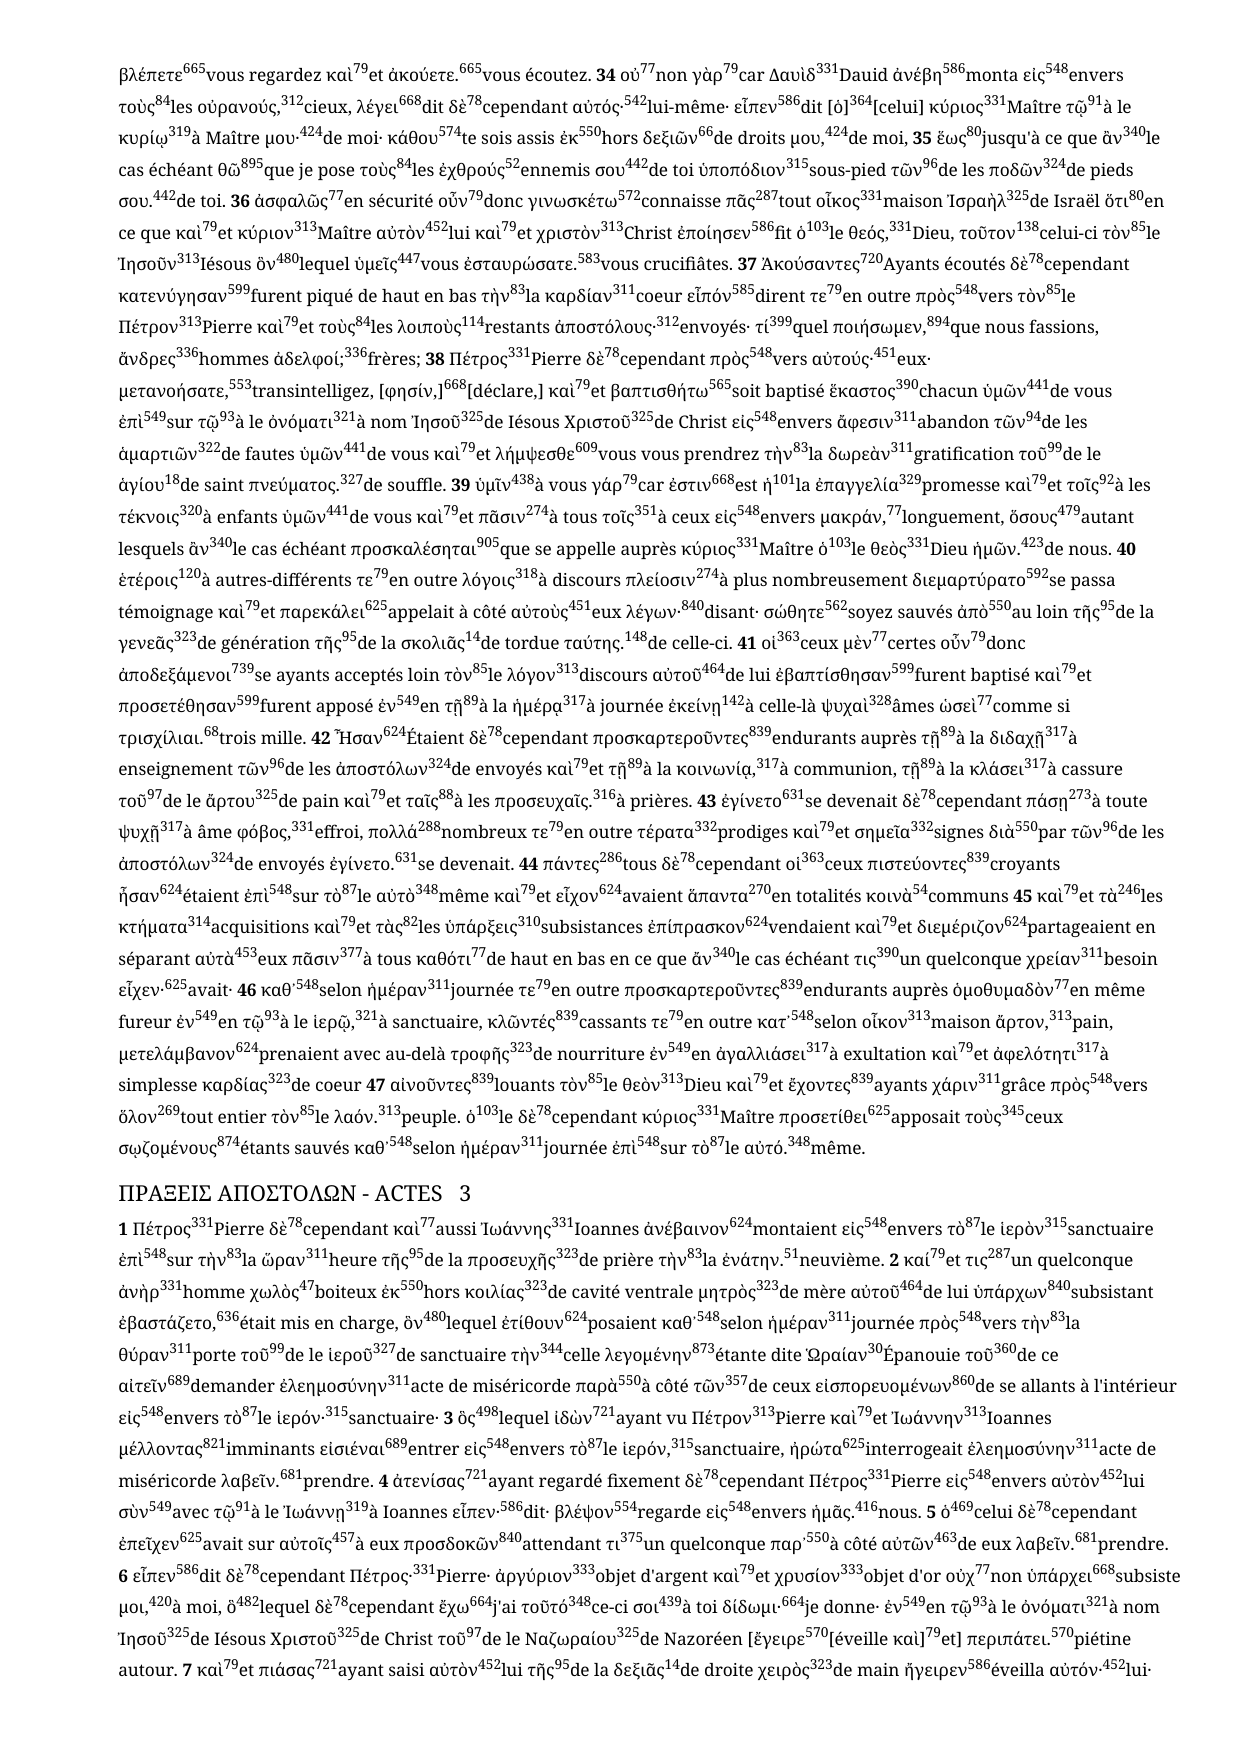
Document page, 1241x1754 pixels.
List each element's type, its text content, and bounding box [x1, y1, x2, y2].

text 1 Καὶ79Et ἐν549en τῷ354à ce συμπληροῦσθαι692être fait plénitude ensemble τὴν83la ἡμέραν311journée τῆς95de la πεντηκοστῆς323de pentecôte ἦσαν624étaient πάντες389tous ὁμοῦ77au même lieu ἐπὶ548sur τὸ87le αὐτό.348même. 2 καὶ79et ἐγένετο592se devint ἄφνω77tout à coup ἐκ550hors τοῦ97de le οὐρανοῦ325de ciel ἦχος331écho ὥσπερ80comme certes φερομένης883de étante portée πνοῆς323de souffle βιαίας14de violent καὶ79et ἐπλήρωσεν586fit plénitude ὅλον269tout entier τὸν85le οἶκον313maison οὗ77où ἦσαν624étaient καθήμενοι866se étants assis 3 καὶ79et ὤφθησαν599furent vu αὐτοῖς457à eux διαμεριζόμεναι864se partageantes en séparant γλῶσσαι328langues ὡσεὶ80comme si πυρὸς327de feu καὶ79et ἐκάθισεν586assit ἐφ᾽548sur ἕνα53un ἕκαστον269chacun αὐτῶν,463de eux, 4 καὶ79et ἐπλήσθησαν599furent rempli πάντες389tous πνεύματος327de souffle ἁγίου18de saint καὶ79et ἤρξαντο591se originèrent λαλεῖν689bavarder ἑτέραις118à autres-différentes γλώσσαις316à langues καθὼς77de haut en bas comme τὸ105le πνεῦμα333souffle ἐδίδου625donnait ἀποφθέγγεσθαι690se proférer au loin αὐτοῖς.457à eux. 5 Ἦσαν624Étaient δὲ78cependant εἰς547envers Ἰερουσαλὴμ317à Ierousalem κατοικοῦντες839établissants maison d'habitation Ἰουδαῖοι,70Ioudaiens, ἄνδρες330hommes εὐλαβεῖς21précautionneux ἀπὸ550au loin παντὸς283de tout ἔθνους327de ethnie τῶν359de ces ὑπὸ548sous τὸν85le οὐρανόν.313ciel. 6 γενομένης732de se ayante devenue δὲ78cependant τῆς95de la φωνῆς323de voix ταύτης148de celle-ci συνῆλθεν586vint ensemble τὸ105le πλῆθος333multitude καὶ79et συνεχύθη,600fut versé ensemble dans la confusion, ὅτι80en ce que ἤκουον624écoutaient εἷς71un ἕκαστος287chacun τῇ249à la ἰδίᾳ119à en propre διαλέκτῳ317à dialecte λαλούντων833de bavardants αὐτῶν.463de eux. 7 ἐξίσταντο630se extasiaient δὲ78cependant πάντες389tous καὶ79et ἐθαύμαζον624étonnaient λέγοντες·839disants· οὐχ340non ἰδοὺ306voici ἅπαντες286en totalités οὗτοί363ceux-ci εἰσιν667sont οἱ497ceux λαλοῦντες839bavardants Γαλιλαῖοι;46Galiléens; 8 καὶ79et πῶς77comment? ἡμεῖς430nous ἀκούομεν663nous écoutons ἕκαστος390chacun τῇ81à la ἰδίᾳ119à en propre διαλέκτῳ317à dialecte ἡμῶν423de nous ἐν549en ᾗ484à laquelle ἐγεννήθημεν;595nous fûmes engendré; 9 Πάρθοι330Parthes καὶ79et Μῆδοι330Mèdes καὶ79et Ἐλαμῖται330Élamites καὶ79et οἱ363ceux κατοικοῦντες839établissants maison d'habitation τὴν83la Μεσοποταμίαν,311Mésopotamie, Ἰουδαίαν311Ioudaia τε79en outre καὶ79et Καππαδοκίαν,311Kapadokya, Πόντον313Pontus καὶ79et τὴν83la Ἀσίαν,311Asie, 10 Φρυγίαν311Phrygie τε79en outre καὶ79et Παμφυλίαν,311Pamphylie, Αἴγυπτον311Égypte καὶ79et τὰ86les μέρη314parts τῆς95de la Λιβύης323de Libye τῆς356de celle κατὰ548selon Κυρήνην,311Cyrène, καὶ79et οἱ363ceux ἐπιδημοῦντες839surpeuplants Ῥωμαῖοι,70Romains, 11 Ἰουδαῖοί70Ioudaiens τε79en outre καὶ79et προσήλυτοι,330prosélytes, Κρῆτες330Crétois καὶ79et Ἄραβες,330Arabes, ἀκούομεν663nous écoutons λαλούντων833de bavardants αὐτῶν463de eux ταῖς88à les ἡμετέραις221à nôtres γλώσσαις316à langues τὰ86les μεγαλεῖα54grandioses τοῦ97de le θεοῦ.325de Dieu. 12 ἐξίσταντο630se extasiaient δὲ78cependant πάντες389tous καὶ79et διηποροῦντο,630se hésitaient complètement, ἄλλος390autre πρὸς548vers ἄλλον373autre λέγοντες·839disants· τί412quel θέλει668veut τοῦτο348ce-ci εἶναι;689être; 13 ἕτεροι389autres-différents δὲ78cependant διαχλευάζοντες839moquants au travers ἔλεγον624disaient ὅτι80en ce que γλεύκους327de moût μεμεστωμένοι812ayants étés rendus pleins εἰσίν.667sont. 14 Σταθεὶς760Ayant été dressé δὲ78cependant ὁ103le Πέτρος331Pierre σὺν549avec τοῖς90à les ἕνδεκα58à onze ἐπῆρεν586suréleva τὴν83la φωνὴν311voix αὐτοῦ464de lui καὶ79et ἀπεφθέγξατο592se proféra au loin αὐτοῖς·457à eux· ἄνδρες336hommes Ἰουδαῖοι75Ioudaiens καὶ79et οἱ368ceux κατοικοῦντες844établissants maison d'habitation Ἰερουσαλὴμ311Ierousalem πάντες,393tous, τοῦτο366ce-ci ὑμῖν438à vous γνωστὸν49connu ἔστω572soit καὶ79et ἐνωτίσασθε557que vous vous prêtez l'oreille τὰ86les ῥήματά314oraux μου.424de moi. 15 οὐ77non γὰρ79car ὡς80comme ὑμεῖς447vous ὑπολαμβάνετε665vous prenez en dessous οὗτοι363ceux-ci μεθύουσιν,667délirent en ivresse, ἔστιν668est γὰρ79car ὥρα329heure τρίτη212troisième τῆς95de la ἡμέρας,323de journée, 16 ἀλλὰ79mais τοῦτό366ce-ci ἐστιν668est τὸ366ce εἰρημένον815ayant été dit διὰ550par τοῦ97de le προφήτου325de prophète Ἰωήλ·325de Ioel· 17 καὶ79et ἔσται612se sera ἐν549en ταῖς88à les ἐσχάταις205à dernières ἡμέραις,316à journées, λέγει668dit ὁ103le θεός,331Dieu, ἐκχεῶ602je déverserai ἀπὸ550au loin τοῦ99de le πνεύματός327de souffle μου424de moi ἐπὶ548sur πᾶσαν267toute σάρκα,311chair, καὶ79et προφητεύσουσιν605prophétiseront οἱ102les υἱοὶ330fils ὑμῶν441de vous καὶ79et αἱ100les θυγατέρες328filles ὑμῶν441de vous καὶ79et οἱ102les νεανίσκοι330adolescents ὑμῶν441de vous ὁράσεις310visions ὄψονται611se verront καὶ79et οἱ102les πρεσβύτεροι70plus anciens ὑμῶν441de vous ἐνυπνίοις320à rêves ἐνυπνιασθήσονται·618seront rêvé· 18 καί79et γε340du moins ἐπὶ548sur τοὺς84les δούλους312mâles esclaves μου424de moi καὶ79et ἐπὶ548sur τὰς82les δούλας310femelles esclaves μου424de moi ἐν549en ταῖς88à les ἡμέραις316à journées ἐκείναις141à celles-là ἐκχεῶ602je déverserai ἀπὸ550au loin τοῦ99de le πνεύματός327de souffle μου,424de moi, καὶ79et προφητεύσουσιν.605prophétiseront. 19 καὶ79et δώσω602je donnerai τέρατα314prodiges ἐν549en τῷ91à le οὐρανῷ319à ciel ἄνω77en haut καὶ79et σημεῖα314signes ἐπὶ550sur τῆς95de la γῆς323de terre κάτω,77vers le bas, αἷμα315sang καὶ79et πῦρ315feu καὶ79et ἀτμίδα311vapeur καπνοῦ.325de fumée. 20 ὁ103le ἥλιος331soleil μεταστραφήσεται619sera tourné au-delà εἰς548envers σκότος315ténèbre καὶ79et ἡ101la σελήνη329lune εἰς548envers αἷμα,315sang, πρὶν80avant ἐλθεῖν681venir ἡμέραν311journée κυρίου325de Maître τὴν83la μεγάλην2grande καὶ79et ἐπιφανῆ.2épiphane. 21 καὶ79et ἔσται612se sera πᾶς390tout ὃς498lequel ἂν340le cas échéant ἐπικαλέσηται905que se surnomme τὸ87le ὄνομα315nom κυρίου325de Maître σωθήσεται.619sera sauvé. 22 Ἄνδρες336Hommes Ἰσραηλῖται,336Israélites, ἀκούσατε553écoutez τοὺς84les λόγους312discours τούτους·137ceux-ci· Ἰησοῦν313Iésous τὸν85le Ναζωραῖον,313Nazoréen, ἄνδρα313homme ἀποδεδειγμένον796ayant été montré loin ἀπὸ550au loin τοῦ97de le θεοῦ325de Dieu εἰς548envers ὑμᾶς436vous δυνάμεσιν316à puissances καὶ79et τέρασιν320à prodiges καὶ79et σημείοις320à signes οἷς487à lesquels ἐποίησεν586fit δι᾽550par αὐτοῦ464de lui ὁ103le θεὸς331Dieu ἐν549en μέσῳ61à au milieu ὑμῶν441de vous καθὼς77de haut en bas comme αὐτοὶ523vous-mêmes οἴδατε,639vous avez su, 23 τοῦτον346celui-ci τῇ89à la ὡρισμένῃ799à ayante étée limitée βουλῇ317à dessein καὶ79et προγνώσει317à préconnaissance τοῦ97de le θεοῦ325de Dieu ἔκδοτον53livré διὰ550par χειρὸς323de main ἀνόμων64de sans lois προσπήξαντες720ayants fichés auprès ἀνείλατε,583vous saisîtes de bas en haut, 24 ὃν480lequel ὁ103le θεὸς331Dieu ἀνέστησεν586redressa λύσας721ayant délié τὰς82les ὠδῖνας310douleurs d'accouchements τοῦ97de le θανάτου,325de trépas, καθότι80de haut en bas en ce que οὐκ77non ἦν625était δυνατὸν49puissant κρατεῖσθαι692être saisi avec force αὐτὸν452lui ὑπ᾽550sous αὐτοῦ.464de lui. 25 Δαυὶδ331Dauid γὰρ79car λέγει668dit εἰς548envers αὐτόν·452lui· προορώμην627je me voyais en avant τὸν85le κύριον313Maître ἐνώπιόν552en devant μου424de moi διὰ550par παντός,384de tout, ὅτι80en ce que ἐκ550hors δεξιῶν66de droits μού424de moi ἐστιν668est ἵνα80afin que μὴ77ne pas σαλευθῶ.907que je sois ébranlé. 26 διὰ548par le fait de τοῦτο348ce-ci ηὐφράνθη600fut réjoui ἡ101la καρδία329coeur μου424de moi καὶ79et ἠγαλλιάσατο592se exulta ἡ101la γλῶσσά329langue μου,424de moi, ἔτι77encore δὲ78cependant καὶ77aussi ἡ101la σάρξ329chair μου424de moi κατασκηνώσει606dressera tente contre ἐπ᾽549sur ἐλπίδι,317à espérance, 27 ὅτι80en ce que οὐκ77non ἐγκαταλείψεις604tu délaisseras en contrebas τὴν83la ψυχήν311âme μου424de moi εἰς548envers ᾅδην313séjour des morts οὐδὲ79non cependant δώσεις604tu donneras τὸν85le ὅσιόν53sacré σου442de toi ἰδεῖν681voir διαφθοράν.311corruption à travers. 28 ἐγνώρισάς584tu fis connaître μοι420à moi ὁδοὺς310chemins ζωῆς,323de vie, πληρώσεις604tu feras plénitude με417moi εὐφροσύνης323de réjouissance μετὰ550avec τοῦ99de le προσώπου327de face σου.442de toi. 29 Ἄνδρες336Hommes ἀδελφοί,336frères, ἐξὸν842étant permis εἰπεῖν681dire μετὰ550avec παρρησίας323de oralité franche πρὸς548vers ὑμᾶς436vous περὶ550autour τοῦ97de le πατριάρχου325de patriarche Δαυὶδ325de Dauid ὅτι80en ce que καὶ79et ἐτελεύτησεν586parvint à l'achèvement καὶ79et ἐτάφη,600fut enseveli, καὶ79et τὸ105le μνῆμα333monument αὐτοῦ464de lui ἔστιν668est ἐν549en ἡμῖν419à nous ἄχρι552jusqu'à l'extrémité τῆς95de la ἡμέρας323de journée ταύτης.148de celle-ci. 30 προφήτης331prophète οὖν79donc ὑπάρχων840subsistant καὶ79et εἰδὼς783ayant su ὅτι80en ce que ὅρκῳ319à serment ὤμοσεν586jura αὐτῷ458à lui ὁ103le θεὸς331Dieu ἐκ550hors καρποῦ325de fruit τῆς95de la ὀσφύος323de flanc αὐτοῦ464de lui καθίσαι681asseoir ἐπὶ548sur τὸν85le θρόνον313trône αὐτοῦ,464de lui, 31 προϊδὼν721ayant vu en avant ἐλάλησεν586bavarda περὶ550autour τῆς95de la ἀναστάσεως323de redressement τοῦ97de le Χριστοῦ325de Christ ὅτι80en ce que οὔτε79ni ἐγκατελείφθη600fut délaissé en contrebas εἰς548envers ᾅδην313séjour des morts οὔτε79ni ἡ101la σὰρξ329chair αὐτοῦ464de lui εἶδεν586vit διαφθοράν.311corruption à travers. 32 τοῦτον138celui-ci τὸν85le Ἰησοῦν313Iésous ἀνέστησεν586redressa ὁ103le θεός,331Dieu, οὗ492de lequel πάντες389tous ἡμεῖς430nous ἐσμεν663nous sommes μάρτυρες·330témoins· 33 τῇ89à la δεξιᾷ57à droite οὖν79donc τοῦ97de le θεοῦ325de Dieu ὑψωθείς,760ayant été haussé, τήν83la τε79en outre ἐπαγγελίαν311promesse τοῦ99de le πνεύματος327de souffle τοῦ99de le ἁγίου18de saint λαβὼν721ayant pris παρὰ550à côté τοῦ97de le πατρός,325de père, ἐξέχεεν586déversa τοῦτο348ce-ci ὃ482lequel ὑμεῖς447vous [καὶ]79[et] βλέπετε665vous regardez καὶ79et ἀκούετε.665vous écoutez. 34 οὐ77non γὰρ79car Δαυὶδ331Dauid ἀνέβη586monta εἰς548envers τοὺς84les οὐρανούς,312cieux, λέγει668dit δὲ78cependant αὐτός·542lui-même· εἶπεν586dit [ὁ]364[celui] κύριος331Maître τῷ91à le κυρίῳ319à Maître μου·424de moi· κάθου574te sois assis ἐκ550hors δεξιῶν66de droits μου,424de moi, 35 ἕως80jusqu'à ce que ἂν340le cas échéant θῶ895que je pose τοὺς84les ἐχθρούς52ennemis σου442de toi ὑποπόδιον315sous-pied τῶν96de les ποδῶν324de pieds σου.442de toi. 36 ἀσφαλῶς77en sécurité οὖν79donc γινωσκέτω572connaisse πᾶς287tout οἶκος331maison Ἰσραὴλ325de Israël ὅτι80en ce que καὶ79et κύριον313Maître αὐτὸν452lui καὶ79et χριστὸν313Christ ἐποίησεν586fit ὁ103le θεός,331Dieu, τοῦτον138celui-ci τὸν85le Ἰησοῦν313Iésous ὃν480lequel ὑμεῖς447vous ἐσταυρώσατε.583vous crucifiâtes. 37 Ἀκούσαντες720Ayants écoutés δὲ78cependant κατενύγησαν599furent piqué de haut en bas τὴν83la καρδίαν311coeur εἶπόν585dirent τε79en outre πρὸς548vers τὸν85le Πέτρον313Pierre καὶ79et τοὺς84les λοιποὺς114restants ἀποστόλους·312envoyés· τί399quel ποιήσωμεν,894que nous fassions, ἄνδρες336hommes ἀδελφοί;336frères; 38 Πέτρος331Pierre δὲ78cependant πρὸς548vers αὐτούς·451eux· μετανοήσατε,553transintelligez, [φησίν,]668[déclare,] καὶ79et βαπτισθήτω565soit baptisé ἕκαστος390chacun ὑμῶν441de vous ἐπὶ549sur τῷ93à le ὀνόματι321à nom Ἰησοῦ325de Iésous Χριστοῦ325de Christ εἰς548envers ἄφεσιν311abandon τῶν94de les ἁμαρτιῶν322de fautes ὑμῶν441de vous καὶ79et λήμψεσθε609vous vous prendrez τὴν83la δωρεὰν311gratification τοῦ99de le ἁγίου18de saint πνεύματος.327de souffle. 39 ὑμῖν438à vous γάρ79car ἐστιν668est ἡ101la ἐπαγγελία329promesse καὶ79et τοῖς92à les τέκνοις320à enfants ὑμῶν441de vous καὶ79et πᾶσιν274à tous τοῖς351à ceux εἰς548envers μακράν,77longuement, ὅσους479autant lesquels ἂν340le cas échéant προσκαλέσηται905que se appelle auprès κύριος331Maître ὁ103le θεὸς331Dieu ἡμῶν.423de nous. 40 ἑτέροις120à autres-différents τε79en outre λόγοις318à discours πλείοσιν274à plus nombreusement διεμαρτύρατο592se passa témoignage καὶ79et παρεκάλει625appelait à côté αὐτοὺς451eux λέγων·840disant· σώθητε562soyez sauvés ἀπὸ550au loin τῆς95de la γενεᾶς323de génération τῆς95de la σκολιᾶς14de tordue ταύτης.148de celle-ci. 41 οἱ363ceux μὲν77certes οὖν79donc ἀποδεξάμενοι739se ayants acceptés loin τὸν85le λόγον313discours αὐτοῦ464de lui ἐβαπτίσθησαν599furent baptisé καὶ79et προσετέθησαν599furent apposé ἐν549en τῇ89à la ἡμέρᾳ317à journée ἐκείνῃ142à celle-là ψυχαὶ328âmes ὡσεὶ77comme si τρισχίλιαι.68trois mille. 42 Ἦσαν624Étaient δὲ78cependant προσκαρτεροῦντες839endurants auprès τῇ89à la διδαχῇ317à enseignement τῶν96de les ἀποστόλων324de envoyés καὶ79et τῇ89à la κοινωνίᾳ,317à communion, τῇ89à la κλάσει317à cassure τοῦ97de le ἄρτου325de pain καὶ79et ταῖς88à les προσευχαῖς.316à prières. 43 ἐγίνετο631se devenait δὲ78cependant πάσῃ273à toute ψυχῇ317à âme φόβος,331effroi, πολλά288nombreux τε79en outre τέρατα332prodiges καὶ79et σημεῖα332signes διὰ550par τῶν96de les ἀποστόλων324de envoyés ἐγίνετο.631se devenait. 44 πάντες286tous δὲ78cependant οἱ363ceux πιστεύοντες839croyants ἦσαν624étaient ἐπὶ548sur τὸ87le αὐτὸ348même καὶ79et εἶχον624avaient ἅπαντα270en totalités κοινὰ54communs 45 καὶ79et τὰ246les κτήματα314acquisitions καὶ79et τὰς82les ὑπάρξεις310subsistances ἐπίπρασκον624vendaient καὶ79et διεμέριζον624partageaient en séparant αὐτὰ453eux πᾶσιν377à tous καθότι77de haut en bas en ce que ἄν340le cas échéant τις390un quelconque χρείαν311besoin εἶχεν·625avait· 46 καθ᾽548selon ἡμέραν311journée τε79en outre προσκαρτεροῦντες839endurants auprès ὁμοθυμαδὸν77en même fureur ἐν549en τῷ93à le ἱερῷ,321à sanctuaire, κλῶντές839cassants τε79en outre κατ᾽548selon οἶκον313maison ἄρτον,313pain, μετελάμβανον624prenaient avec au-delà τροφῆς323de nourriture ἐν549en ἀγαλλιάσει317à exultation καὶ79et ἀφελότητι317à simplesse καρδίας323de coeur 47 αἰνοῦντες839louants τὸν85le θεὸν313Dieu καὶ79et ἔχοντες839ayants χάριν311grâce πρὸς548vers ὅλον269tout entier τὸν85le λαόν.313peuple. ὁ103le δὲ78cependant κύριος331Maître προσετίθει625apposait τοὺς345ceux σῳζομένους874étants sauvés καθ᾽548selon ἡμέραν311journée ἐπὶ548sur τὸ87le αὐτό.348même. [118, 59, 1181, 1160]
text 1 Πέτρος331Pierre δὲ78cependant καὶ77aussi Ἰωάννης331Ioannes ἀνέβαινον624montaient εἰς548envers τὸ87le ἱερὸν315sanctuaire ἐπὶ548sur τὴν83la ὥραν311heure τῆς95de la προσευχῆς323de prière τὴν83la ἐνάτην.51neuvième. 2 καί79et τις287un quelconque ἀνὴρ331homme χωλὸς47boiteux ἐκ550hors κοιλίας323de cavité ventrale μητρὸς323de mère αὐτοῦ464de lui ὑπάρχων840subsistant ἐβαστάζετο,636était mis en charge, ὃν480lequel ἐτίθουν624posaient καθ᾽548selon ἡμέραν311journée πρὸς548vers τὴν83la θύραν311porte τοῦ99de le ἱεροῦ327de sanctuaire τὴν344celle λεγομένην873étante dite Ὡραίαν30Épanouie τοῦ360de ce αἰτεῖν689demander ἐλεημοσύνην311acte de miséricorde παρὰ550à côté τῶν357de ceux εἰσπορευομένων860de se allants à l'intérieur εἰς548envers τὸ87le ἱερόν·315sanctuaire· 3 ὃς498lequel ἰδὼν721ayant vu Πέτρον313Pierre καὶ79et Ἰωάννην313Ioannes μέλλοντας821imminants εἰσιέναι689entrer εἰς548envers τὸ87le ἱερόν,315sanctuaire, ἠρώτα625interrogeait ἐλεημοσύνην311acte de miséricorde λαβεῖν.681prendre. 4 ἀτενίσας721ayant regardé fixement δὲ78cependant Πέτρος331Pierre εἰς548envers αὐτὸν452lui σὺν549avec τῷ91à le Ἰωάννῃ319à Ioannes εἶπεν·586dit· βλέψον554regarde εἰς548envers ἡμᾶς.416nous. 5 ὁ469celui δὲ78cependant ἐπεῖχεν625avait sur αὐτοῖς457à eux προσδοκῶν840attendant τι375un quelconque παρ᾽550à côté αὐτῶν463de eux λαβεῖν.681prendre. 6 εἶπεν586dit δὲ78cependant Πέτρος·331Pierre· ἀργύριον333objet d'argent καὶ79et χρυσίον333objet d'or οὐχ77non ὑπάρχει668subsiste μοι,420à moi, ὃ482lequel δὲ78cependant ἔχω664j'ai τοῦτό348ce-ci σοι439à toi δίδωμι·664je donne· ἐν549en τῷ93à le ὀνόματι321à nom Ἰησοῦ325de Iésous Χριστοῦ325de Christ τοῦ97de le Ναζωραίου325de Nazoréen [ἔγειρε570[éveille καὶ]79et] περιπάτει.570piétine autour. 7 καὶ79et πιάσας721ayant saisi αὐτὸν452lui τῆς95de la δεξιᾶς14de droite χειρὸς323de main ἤγειρεν586éveilla αὐτόν·452lui· παραχρῆμα77instantanément δὲ78cependant ἐστερεώθησαν599furent solidifié αἱ100les βάσεις328bases αὐτοῦ464de lui καὶ79et τὰ104les σφυδρά,332chevilles, 8 καὶ79et ἐξαλλόμενος867se bondissant hors ἔστη586dressa καὶ79et περιεπάτει625piétinait autour καὶ79et εἰσῆλθεν586vint à l'intérieur σὺν549avec αὐτοῖς457à eux εἰς548envers τὸ87le ἱερὸν315sanctuaire περιπατῶν840piétinant autour καὶ79et ἁλλόμενος867se bondissant καὶ79et αἰνῶν840louant τὸν85le θεόν.313Dieu. 9 καὶ79et εἶδεν586vit πᾶς287tout ὁ103le λαὸς331peuple αὐτὸν452lui περιπατοῦντα822piétinant autour καὶ79et αἰνοῦντα822louant τὸν85le θεόν·313Dieu· 10 ἐπεγίνωσκον624reconnaissaient δὲ78cependant αὐτὸν452lui ὅτι80en ce que αὐτὸς469lui ἦν625était ὁ364celui πρὸς548vers τὴν83la ἐλεημοσύνην311acte de miséricorde καθήμενος867se étant assis ἐπὶ549sur τῇ89à la ὡραίᾳ8à épanouie πύλῃ317à porche τοῦ99de le ἱεροῦ327de sanctuaire καὶ79et ἐπλήσθησαν599furent rempli θάμβους327de effarement καὶ79et ἐκστάσεως323de extase ἐπὶ549sur τῷ354à ce συμβεβηκότι775à ayant arrivé avec αὐτῷ.458à lui. 11 Κρατοῦντος834de Saisissant avec force δὲ78cependant αὐτοῦ464de lui τὸν85le Πέτρον313Pierre καὶ79et τὸν85le Ἰωάννην313Ioannes συνέδραμεν586courut ensemble πᾶς287tout ὁ103le λαὸς331peuple πρὸς548vers αὐτοὺς451eux ἐπὶ549sur τῇ89à la στοᾷ317à portique τῇ350à celle καλουμένῃ878à étante appelée Σολομῶντος325de Solomon ἔκθαμβοι.70stupéfaits. 12 ἰδὼν721ayant vu δὲ78cependant ὁ103le Πέτρος331Pierre ἀπεκρίνατο592se répondit πρὸς548vers τὸν85le λαόν·313peuple· ἄνδρες336hommes Ἰσραηλῖται,336Israélites, τί399quel θαυμάζετε665vous étonnez ἐπὶ549sur τούτῳ354à ce-ci ἢ79ou ἡμῖν419à nous τί399quel ἀτενίζετε665vous regardez fixement ὡς80comme ἰδίᾳ119à en propre δυνάμει317à puissance ἢ79ou εὐσεβείᾳ317à piété πεποιηκόσιν773à ayants faits τοῦ360de ce περιπατεῖν689piétiner autour αὐτόν;452lui; 13 ὁ103le θεὸς331Dieu Ἀβραὰμ325de Abraam καὶ79et [ὁ364[celui θεὸς]331Dieu] Ἰσαὰκ325de Isaak καὶ79et [ὁ364[celui θεὸς]331Dieu] Ἰακώβ,325de Iakob, ὁ103le θεὸς331Dieu τῶν96de les πατέρων324de pères ἡμῶν,423de nous, ἐδόξασεν586glorifia τὸν85le παῖδα313jeune servant αὐτοῦ464de lui Ἰησοῦν313Iésous ὃν480lequel ὑμεῖς447vous μὲν340certes παρεδώκατε583vous transmîtes καὶ79et ἠρνήσασθε589vous vous niâtes κατὰ548selon πρόσωπον315face Πιλάτου,325de Pilatus, κρίναντος716de ayant jugé ἐκείνου358de celui-là ἀπολύειν·689délier au loin· 14 ὑμεῖς447vous δὲ78cependant τὸν85le ἅγιον53saint καὶ79et δίκαιον53juste ἠρνήσασθε589vous vous niâtes καὶ79et ᾐτήσασθε589vous vous demandâtes ἄνδρα313homme φονέα313meurtrier χαρισθῆναι683être fait grâce ὑμῖν,438à vous, 15 τὸν85le δὲ78cependant ἀρχηγὸν313chef conducteur τῆς95de la ζωῆς323de vie ἀπεκτείνατε583vous tuâtes catégoriquement ὃν480lequel ὁ103le θεὸς331Dieu ἤγειρεν586éveilla ἐκ550hors νεκρῶν,64de morts, οὗ492de lequel ἡμεῖς430nous μάρτυρές330témoins ἐσμεν.663nous sommes. 16 καὶ79et ἐπὶ549sur τῇ89à la πίστει317à croyance τοῦ99de le ὀνόματος327de nom αὐτοῦ464de lui τοῦτον346celui-ci ὃν480lequel θεωρεῖτε665vous observez καὶ79et οἴδατε,639vous avez su, ἐστερέωσεν586solidifia τὸ105le ὄνομα333nom αὐτοῦ,464de lui, καὶ79et ἡ101la πίστις329croyance ἡ496celle δι᾽550par αὐτοῦ464de lui ἔδωκεν586donna αὐτῷ458à lui τὴν83la ὁλοκληρίαν311intégralité ταύτην136celle-ci ἀπέναντι552depuis en-devant πάντων383de tous ὑμῶν.441de vous. 17 Καὶ79Et νῦν,77maintenant, ἀδελφοί,336frères, οἶδα638j'ai su ὅτι80en ce que κατὰ548selon ἄγνοιαν311méconnaissance ἐπράξατε583vous pratiquâtes ὥσπερ80comme certes καὶ77aussi οἱ102les ἄρχοντες330chefs ὑμῶν·441de vous· 18 ὁ103le δὲ78cependant θεός,331Dieu, ἃ481lesquels προκατήγγειλεν586annonça de haut en bas d'avance διὰ550par στόματος327de bouche πάντων280de tous τῶν96de les προφητῶν324de prophètes παθεῖν681souffrir τὸν85le χριστὸν313Christ αὐτοῦ,464de lui, ἐπλήρωσεν586fit plénitude οὕτως.77ainsi. 19 μετανοήσατε553transintelligez οὖν79donc καὶ79et ἐπιστρέψατε553tournez sur εἰς548envers τὸ348ce ἐξαλειφθῆναι683être effacé ὑμῶν441de vous τὰς82les ἁμαρτίας,310fautes, 20 ὅπως80de telle manière que ἂν340le cas échéant ἔλθωσιν898que viennent καιροὶ330moments ἀναψύξεως323de haute fraîcheur ἀπὸ550au loin προσώπου327de face τοῦ97de le κυρίου325de Maître καὶ79et ἀποστείλῃ899que envoie τὸν346celui προκεχειρισμένον796ayant été mainmis en avant ὑμῖν438à vous χριστὸν313Christ Ἰησοῦν,313Iésous, 21 ὃν480lequel δεῖ668attache de lien οὐρανὸν313ciel μὲν340certes δέξασθαι682se accepter ἄχρι552jusqu'à l'extrémité χρόνων324de temps ἀποκαταστάσεως323de rétablissement complet πάντων385de tous ὧν493de lesquels ἐλάλησεν586bavarda ὁ103le θεὸς331Dieu διὰ550par στόματος327de bouche τῶν96de les ἁγίων64de saints ἀπ᾽550au loin αἰῶνος325de ère αὐτοῦ464de lui προφητῶν.324de prophètes. 22 Μωϋσῆς331Môusês μὲν77certes εἶπεν586dit ὅτι80en ce que προφήτην313prophète ὑμῖν438à vous ἀναστήσει606redressera κύριος331Maître ὁ103le θεὸς331Dieu ὑμῶν441de vous ἐκ550hors τῶν96de les ἀδελφῶν324de frères ὑμῶν441de vous ὡς80comme ἐμέ·417moi· αὐτοῦ464de lui ἀκούσεσθε609vous vous écouterez κατὰ548selon πάντα374tous ὅσα481autant lesquels ἂν340le cas échéant λαλήσῃ899que bavarde πρὸς548vers ὑμᾶς.436vous. 23 ἔσται612se sera δὲ78cependant πᾶσα285toute ψυχὴ329âme ἥτις496laquelle une quelconque ἐὰν340si le cas échéant μὴ77ne pas ἀκούσῃ899que écoute τοῦ97de le προφήτου325de prophète ἐκείνου150de celui-là ἐξολεθρευθήσεται619sera ruiné à l'excès ἐκ550hors τοῦ97de le λαοῦ.325de peuple. 24 καὶ77aussi πάντες286tous δὲ78cependant οἱ102les προφῆται330prophètes ἀπὸ550au loin Σαμουὴλ325de Samouel καὶ79et τῶν357de ceux καθεξῆς77successivement ὅσοι497autant lesquels ἐλάλησαν585bavardèrent καὶ77aussi κατήγγειλαν585annoncèrent de haut en bas τὰς82les ἡμέρας310journées ταύτας.135celles-ci. 25 ὑμεῖς447vous ἐστε665vous êtes οἱ102les υἱοὶ330fils τῶν96de les προφητῶν324de prophètes καὶ79et τῆς95de la διαθήκης323de disposition ἧς490de laquelle διέθετο592se disposa ὁ103le θεὸς331Dieu πρὸς548vers τοὺς84les πατέρας312pères ὑμῶν441de vous λέγων840disant πρὸς548vers Ἀβραάμ·313Abraam· καὶ79et ἐν549en τῷ93à le σπέρματί321à semence σου442de toi [ἐν]ευλογηθήσονται618seront élogié dans πᾶσαι284toutes αἱ100les πατριαὶ328lignées de patriarches τῆς95de la γῆς.323de terre. 26 ὑμῖν438à vous πρῶτον77premièrement ἀναστήσας721ayant redressé ὁ103le θεὸς331Dieu τὸν85le παῖδα313jeune servant αὐτοῦ464de lui ἀπέστειλεν586envoya αὐτὸν452lui εὐλογοῦντα822élogiant ὑμᾶς436vous ἐν549en τῷ354à ce ἀποστρέφειν689détourner ἕκαστον373chacun ἀπὸ550au loin τῶν94de les πονηριῶν322de méchancetés ὑμῶν.441de vous. [118, 1212, 1181, 1682]
text ΠΡΑΞΕΙΣ ΑΠΟΣΤΟΛΩΝ - ACTES 3 [118, 1178, 1181, 1208]
